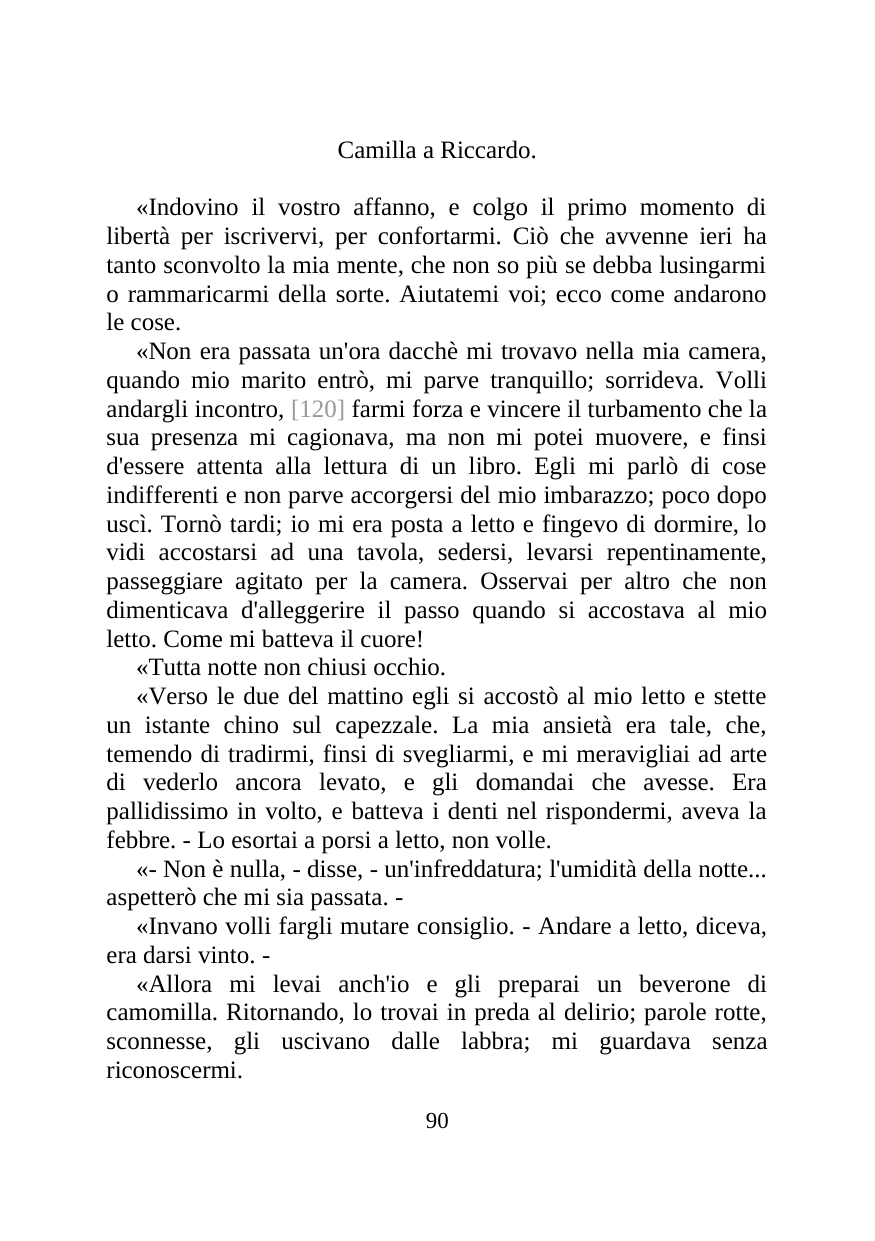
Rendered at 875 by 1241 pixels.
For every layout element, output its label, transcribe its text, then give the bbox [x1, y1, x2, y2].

subtitle Camilla a Riccardo. [106, 135, 768, 164]
text «Tutta notte non chiusi occhio. [106, 652, 768, 681]
text «- Non è nulla, - disse, - un'infreddatura; l'umidità della notte... aspetterò che mi sia passata. - [106, 854, 768, 911]
text «Non era passata un'ora dacchè mi trovavo nella mia camera, quando mio marito entrò, mi parve tranquillo; sorrideva. Volli andargli incontro, [120] farmi forza e vincere il turbamento che la sua presenza mi cagionava, ma non mi potei muovere, e finsi d'essere attenta alla lettura di un libro. Egli mi parlò di cose indifferenti e non parve accorgersi del mio imbarazzo; poco dopo uscì. Tornò tardi; io mi era posta a letto e fingevo di dormire, lo vidi accostarsi ad una tavola, sedersi, levarsi repentinamente, passeggiare agitato per la camera. Osservai per altro che non dimenticava d'alleggerire il passo quando si accostava al mio letto. Come mi batteva il cuore! [106, 336, 768, 652]
text «Indovino il vostro affanno, e colgo il primo momento di libertà per iscrivervi, per confortarmi. Ciò che avvenne ieri ha tanto sconvolto la mia mente, che non so più se debba lusingarmi o rammaricarmi della sorte. Aiutatemi voi; ecco come andarono le cose. [106, 192, 768, 336]
text «Invano volli fargli mutare consiglio. - Andare a letto, diceva, era darsi vinto. - [106, 911, 768, 969]
text «Verso le due del mattino egli si accostò al mio letto e stette un istante chino sul capezzale. La mia ansietà era tale, che, temendo di tradirmi, finsi di svegliarmi, e mi meravigliai ad arte di vederlo ancora levato, e gli domandai che avesse. Era pallidissimo in volto, e batteva i denti nel rispondermi, aveva la febbre. - Lo esortai a porsi a letto, non volle. [106, 681, 768, 854]
text «Allora mi levai anch'io e gli preparai un beverone di camomilla. Ritornando, lo trovai in preda al delirio; parole rotte, sconnesse, gli uscivano dalle labbra; mi guardava senza riconoscermi. [106, 969, 768, 1084]
